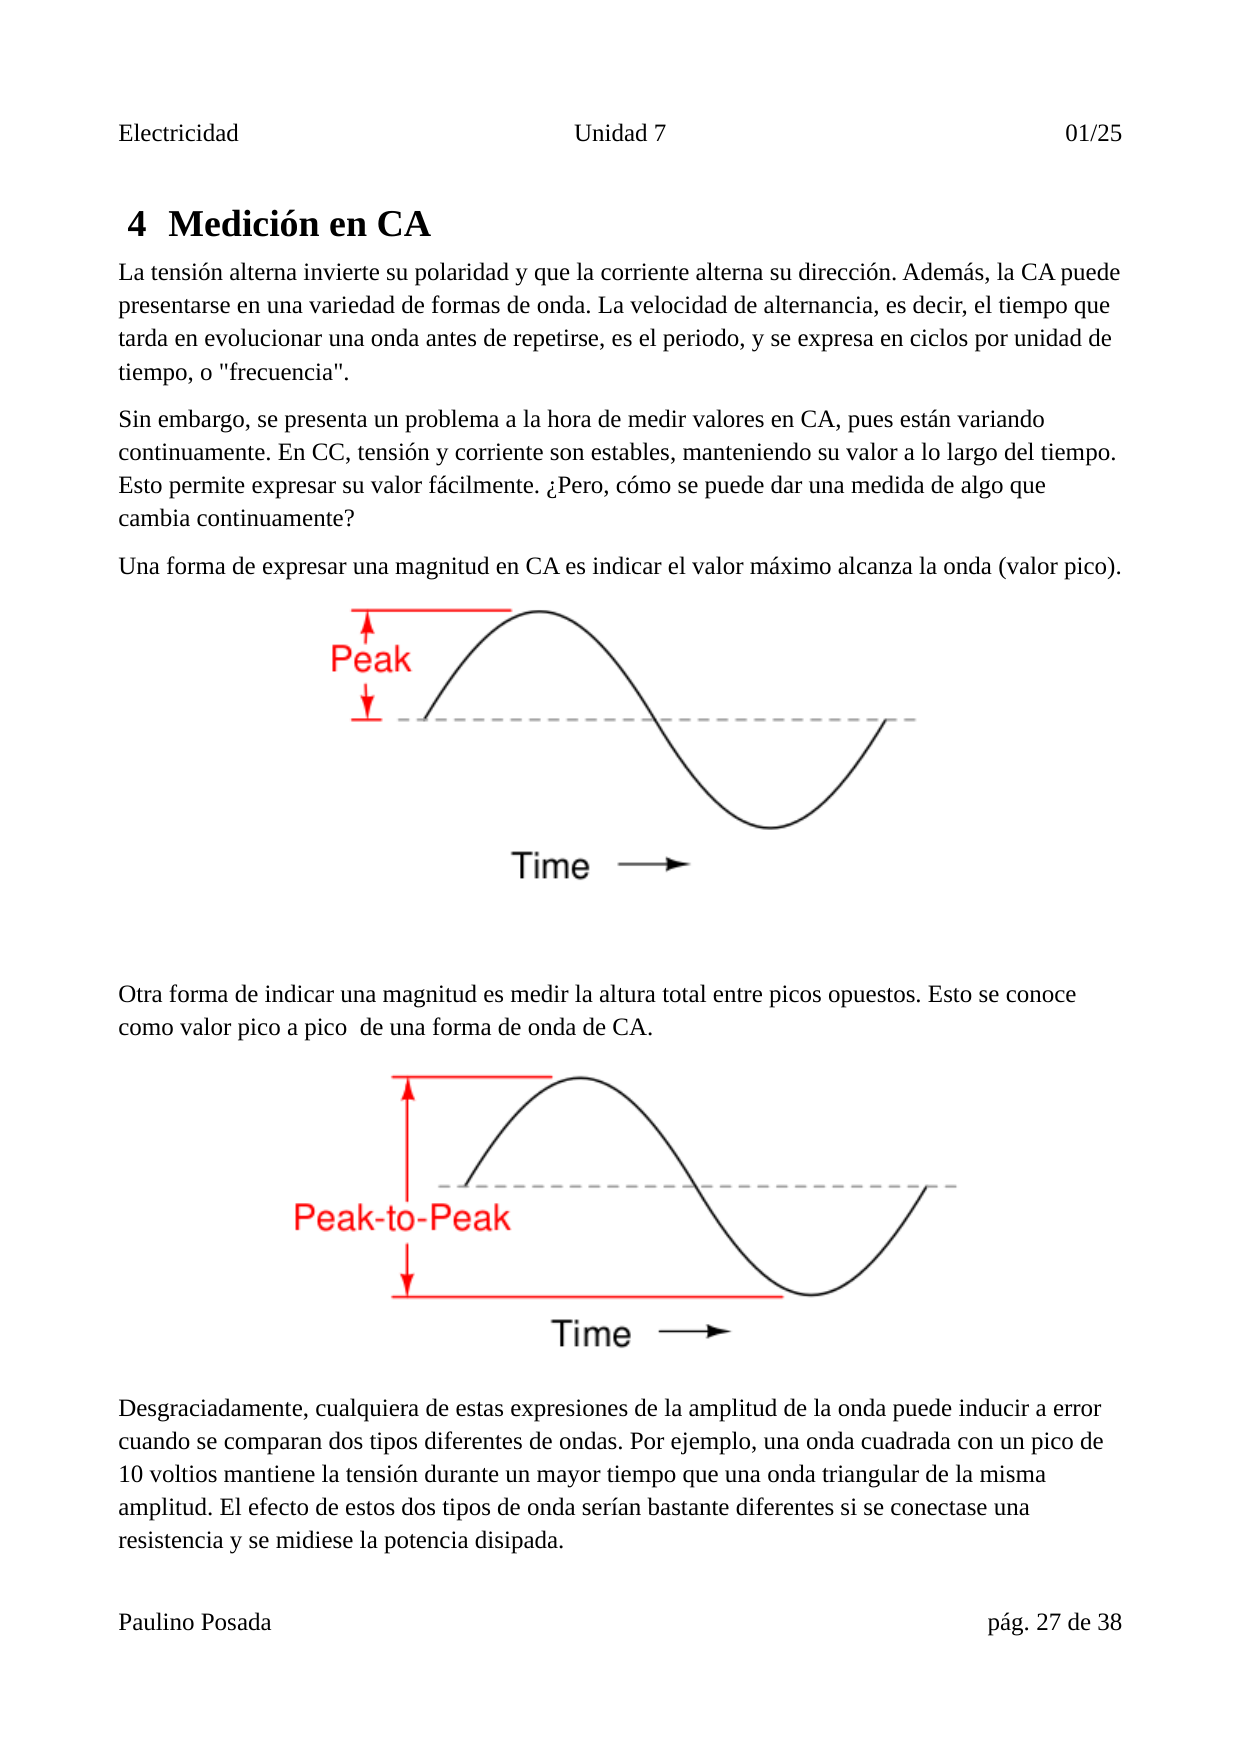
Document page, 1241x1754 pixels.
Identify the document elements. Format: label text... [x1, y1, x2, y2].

text Desgraciadamente, cualquiera de estas expresiones de la amplitud de la onda puede inducir a error cuando se comparan dos tipos diferentes de ondas. Por ejemplo, una onda cuadrada con un pico de 10 voltios mantiene la tensión durante un mayor tiempo que una onda triangular de la misma amplitud. El efecto de estos dos tipos de onda serían bastante diferentes si se conectase una resistencia y se midiese la potencia disipada. [118, 1393, 1122, 1554]
subtitle Medición en CA [118, 201, 1122, 245]
picture [314, 598, 926, 888]
text Una forma de expresar una magnitud en CA es indicar el valor máximo alcanza la onda (valor pico). [118, 551, 1122, 579]
text La tensión alterna invierte su polaridad y que la corriente alterna su dirección. Además, la CA puede presentarse en una variedad de formas de onda. La velocidad de alternancia, es decir, el tiempo que tarda en evolucionar una onda antes de repetirse, es el periodo, y se expresa en ciclos por unidad de tiempo, o "frecuencia". [118, 257, 1122, 385]
text Sin embargo, se presenta un problema a la hora de medir valores en CA, pues están variando continuamente. En CC, tensión y corriente son estables, manteniendo su valor a lo largo del tiempo. Esto permite expresar su valor fácilmente. ¿Pero, cómo se puede dar una medida de algo que cambia continuamente? [118, 404, 1122, 532]
picture [263, 1060, 977, 1356]
text Otra forma de indicar una magnitud es medir la altura total entre picos opuestos. Esto se conoce como valor pico a pico de una forma de onda de CA. [118, 979, 1122, 1041]
